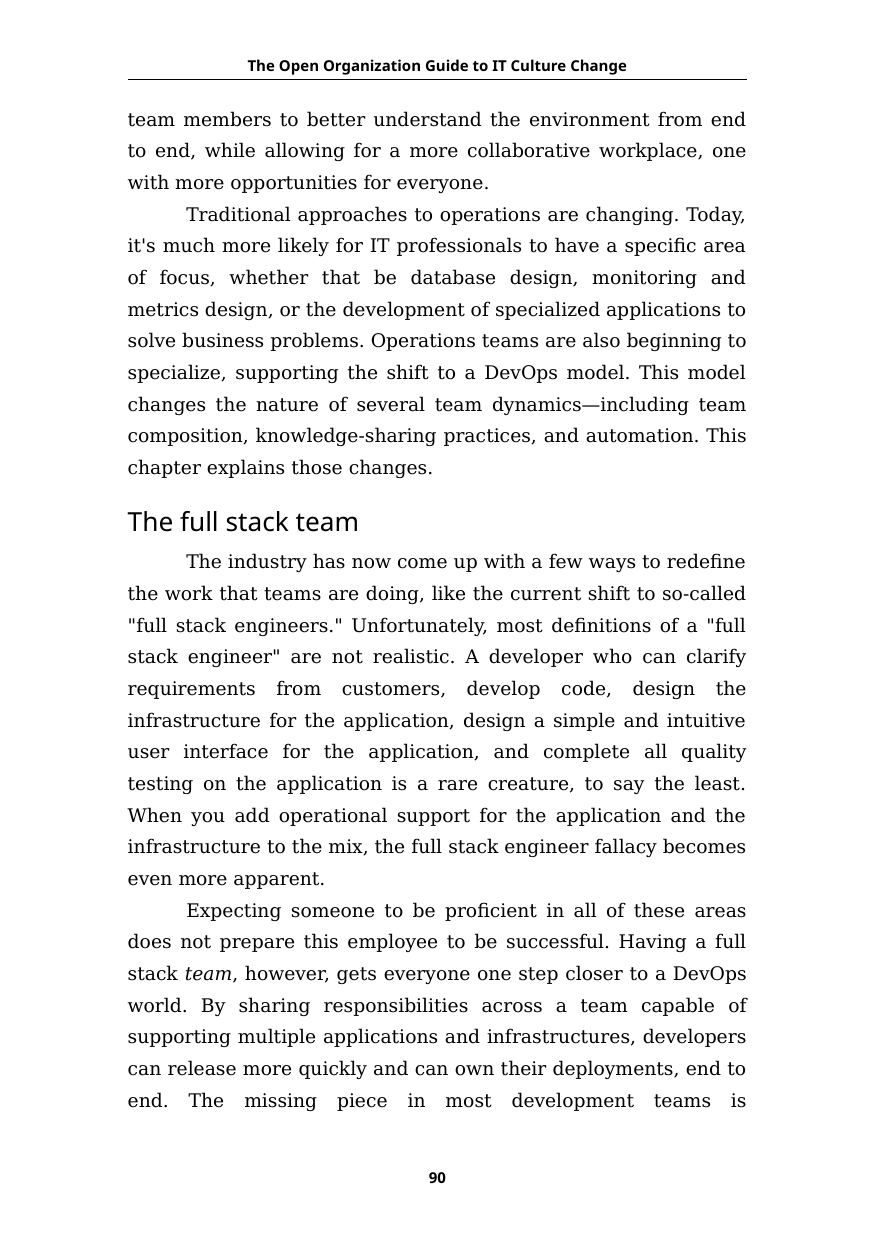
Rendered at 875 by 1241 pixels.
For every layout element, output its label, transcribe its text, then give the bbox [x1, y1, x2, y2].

text The industry has now come up with a few ways to redefine the work that teams are doing, like the current shift to so-called "full stack engineers." Unfortunately, most definitions of a "full stack engineer" are not realistic. A developer who can clarify requirements from customers, develop code, design the infrastructure for the application, design a simple and intuitive user interface for the application, and complete all quality testing on the application is a rare creature, to say the least. When you add operational support for the application and the infrastructure to the mix, the full stack engineer fallacy becomes even more apparent. [127, 552, 747, 890]
text Traditional approaches to operations are changing. Today, it's much more likely for IT professionals to have a specific area of focus, whether that be database design, monitoring and metrics design, or the development of specialized applications to solve business problems. Operations teams are also beginning to specialize, supporting the shift to a DevOps model. This model changes the nature of several team dynamics—including team composition, knowledge-sharing practices, and automation. This chapter explains those changes. [127, 204, 747, 479]
text Expecting someone to be proficient in all of these areas does not prepare this employee to be successful. Having a full stack team, however, gets everyone one step closer to a DevOps world. By sharing responsibilities across a team capable of supporting multiple applications and infrastructures, developers can release more quickly and can own their deployments, end to end. The missing piece in most development teams is [127, 900, 747, 1112]
text team members to better understand the environment from end to end, while allowing for a more collaborative workplace, one with more opportunities for everyone. [127, 109, 747, 194]
subtitle The full stack team [127, 503, 747, 539]
